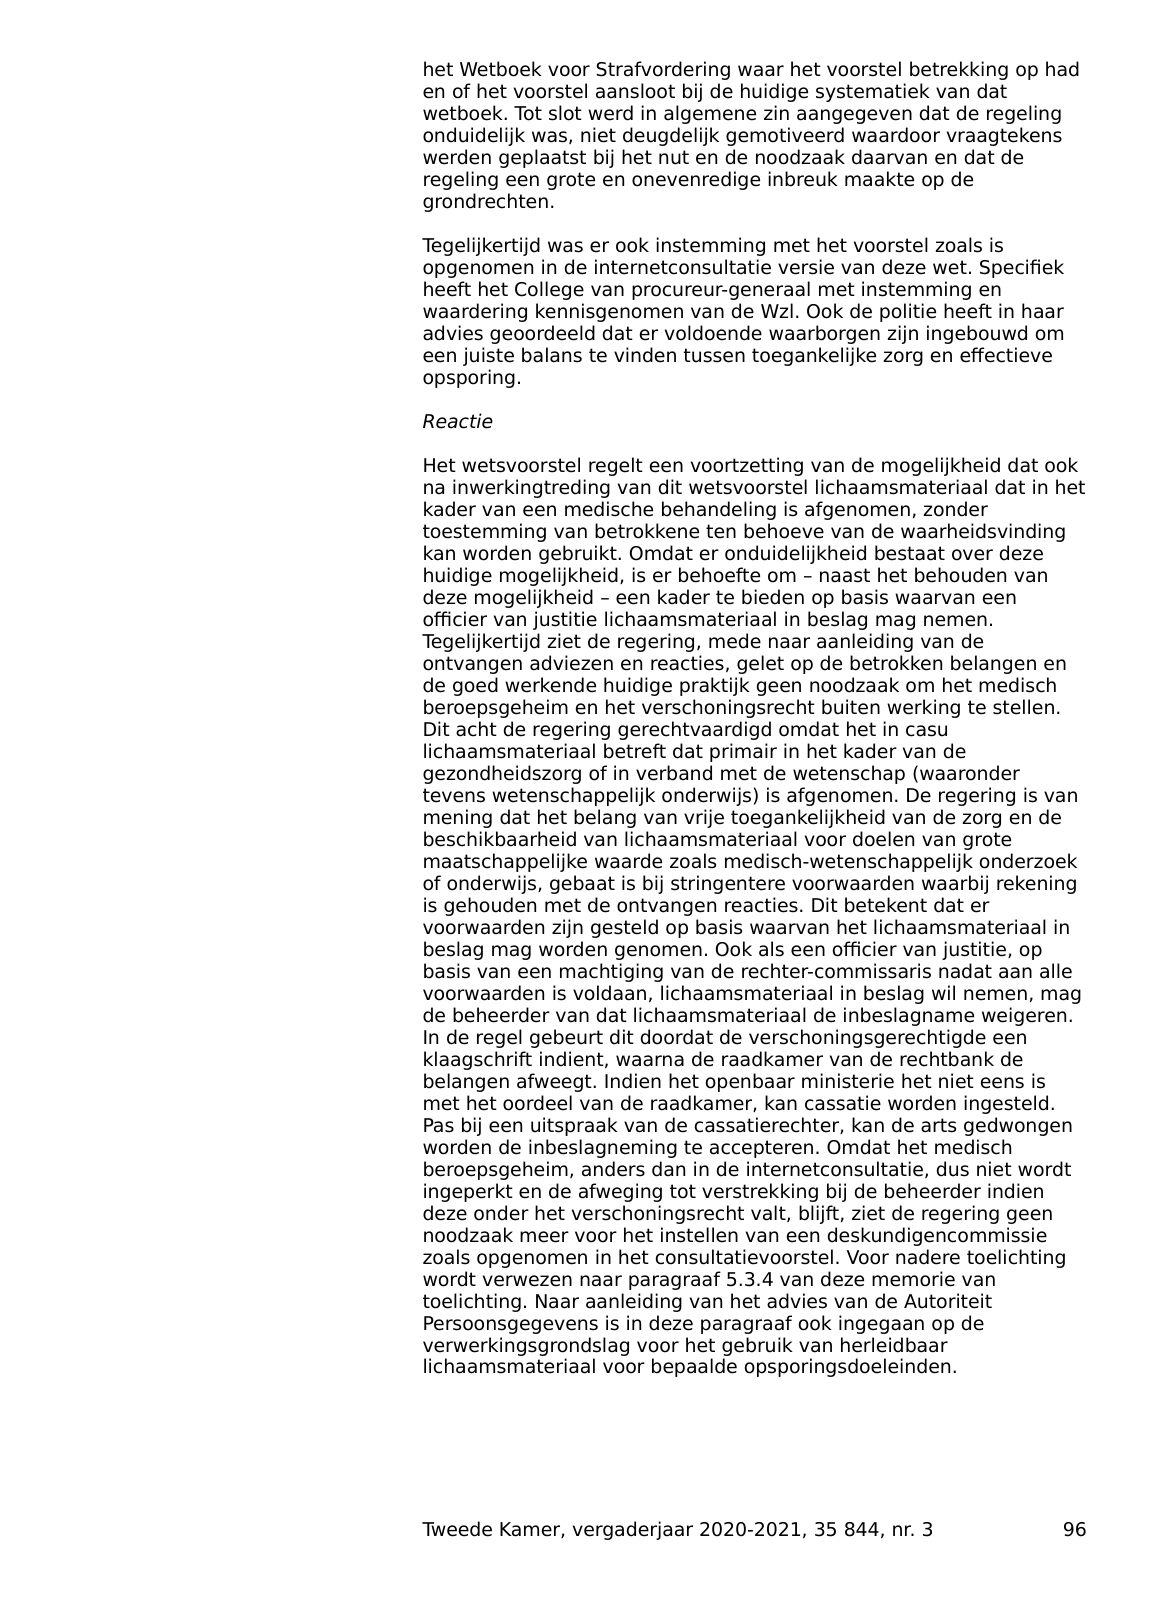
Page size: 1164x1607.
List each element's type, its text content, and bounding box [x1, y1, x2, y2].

text Het wetsvoorstel regelt een voortzetting van de mogelijkheid dat ook na inwerkingtreding van dit wetsvoorstel lichaamsmateriaal dat in het kader van een medische behandeling is afgenomen, zonder toestemming van betrokkene ten behoeve van de waarheidsvinding kan worden gebruikt. Omdat er onduidelijkheid bestaat over deze huidige mogelijkheid, is er behoefte om – naast het behouden van deze mogelijkheid – een kader te bieden op basis waarvan een officier van justitie lichaamsmateriaal in beslag mag nemen. Tegelijkertijd ziet de regering, mede naar aanleiding van de ontvangen adviezen en reacties, gelet op de betrokken belangen en de goed werkende huidige praktijk geen noodzaak om het medisch beroepsgeheim en het verschoningsrecht buiten werking te stellen. Dit acht de regering gerechtvaardigd omdat het in casu lichaamsmateriaal betreft dat primair in het kader van de gezondheidszorg of in verband met de wetenschap (waaronder tevens wetenschappelijk onderwijs) is afgenomen. De regering is van mening dat het belang van vrije toegankelijkheid van de zorg en de beschikbaarheid van lichaamsmateriaal voor doelen van grote maatschappelijke waarde zoals medisch-wetenschappelijk onderzoek of onderwijs, gebaat is bij stringentere voorwaarden waarbij rekening is gehouden met de ontvangen reacties. Dit betekent dat er voorwaarden zijn gesteld op basis waarvan het lichaamsmateriaal in beslag mag worden genomen. Ook als een officier van justitie, op basis van een machtiging van de rechter-commissaris nadat aan alle voorwaarden is voldaan, lichaamsmateriaal in beslag wil nemen, mag de beheerder van dat lichaamsmateriaal de inbeslagname weigeren. In de regel gebeurt dit doordat de verschoningsgerechtigde een klaagschrift indient, waarna de raadkamer van de rechtbank de belangen afweegt. Indien het openbaar ministerie het niet eens is met het oordeel van de raadkamer, kan cassatie worden ingesteld. Pas bij een uitspraak van de cassatierechter, kan de arts gedwongen worden de inbeslagneming te accepteren. Omdat het medisch beroepsgeheim, anders dan in de internetconsultatie, dus niet wordt ingeperkt en de afweging tot verstrekking bij de beheerder indien deze onder het verschoningsrecht valt, blijft, ziet de regering geen noodzaak meer voor het instellen van een deskundigencommissie zoals opgenomen in het consultatievoorstel. Voor nadere toelichting wordt verwezen naar paragraaf 5.3.4 van deze memorie van toelichting. Naar aanleiding van het advies van de Autoriteit Persoonsgegevens is in deze paragraaf ook ingegaan op de verwerkingsgrondslag voor het gebruik van herleidbaar lichaamsmateriaal voor bepaalde opsporingsdoeleinden. [422, 455, 1087, 1378]
text het Wetboek voor Strafvordering waar het voorstel betrekking op had en of het voorstel aansloot bij de huidige systematiek van dat wetboek. Tot slot werd in algemene zin aangegeven dat de regeling onduidelijk was, niet deugdelijk gemotiveerd waardoor vraagtekens werden geplaatst bij het nut en de noodzaak daarvan en dat de regeling een grote en onevenredige inbreuk maakte op de grondrechten. [422, 59, 1087, 213]
subtitle Reactie [422, 411, 1087, 433]
text Tegelijkertijd was er ook instemming met het voorstel zoals is opgenomen in de internetconsultatie versie van deze wet. Specifiek heeft het College van procureur-generaal met instemming en waardering kennisgenomen van de Wzl. Ook de politie heeft in haar advies geoordeeld dat er voldoende waarborgen zijn ingebouwd om een juiste balans te vinden tussen toegankelijke zorg en effectieve opsporing. [422, 235, 1087, 389]
